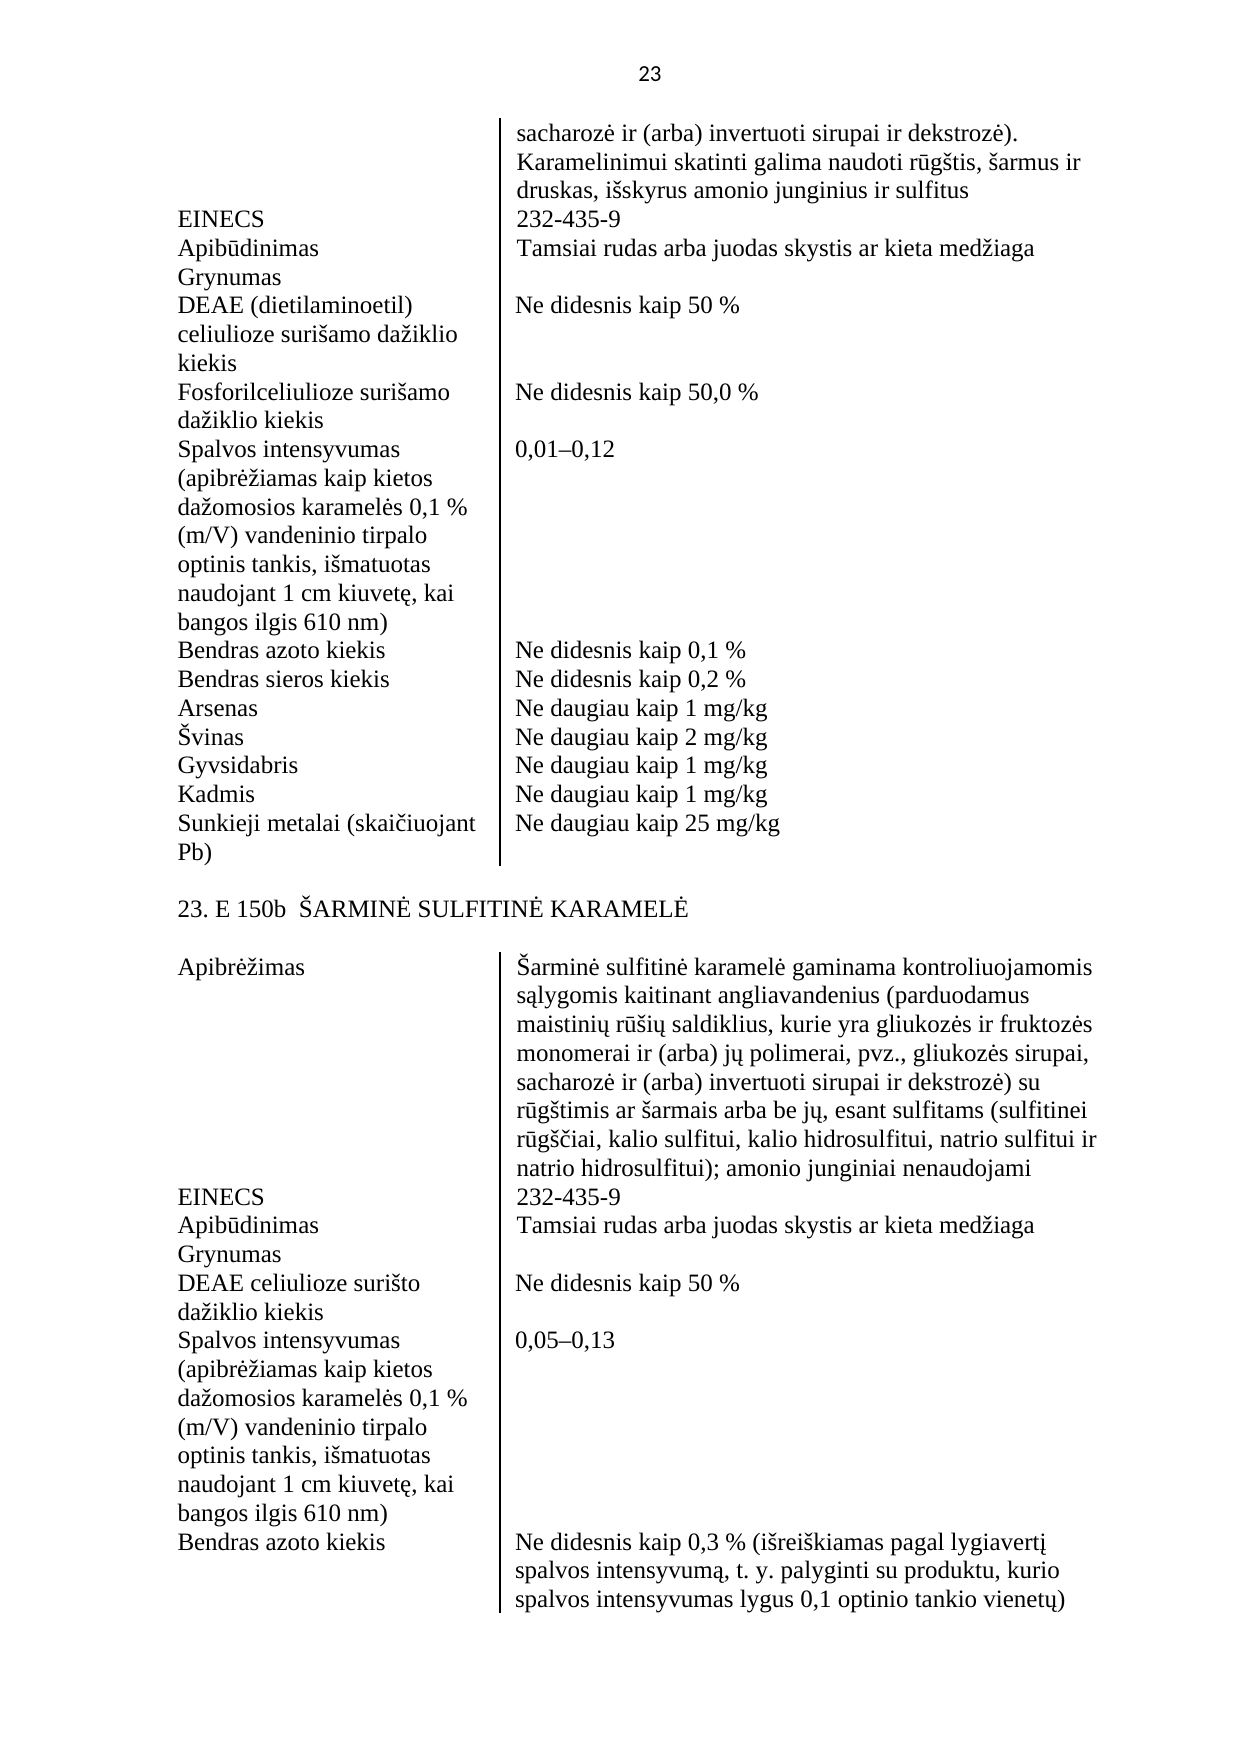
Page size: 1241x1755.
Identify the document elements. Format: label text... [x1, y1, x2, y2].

table_cell [501, 1239, 1122, 1268]
table_cell Fosforilceliulioze surišamo dažiklio kiekis [177, 377, 499, 434]
table_cell Spalvos intensyvumas (apibrėžiamas kaip kietos dažomosios karamelės 0,1 % (m/V) vandeninio tirpalo optinis tankis, išmatuotas naudojant 1 cm kiuvetę, kai bangos ilgis 610 nm) [177, 434, 499, 636]
table_cell DEAE celiulioze surišto dažiklio kiekis [177, 1268, 499, 1326]
table_cell Ne daugiau kaip 1 mg/kg [501, 751, 1122, 779]
table_cell DEAE (dietilaminoetil) celiulioze surišamo dažiklio kiekis [177, 291, 499, 377]
table_cell Ne daugiau kaip 2 mg/kg [501, 722, 1122, 751]
table_cell Grynumas [177, 1239, 499, 1268]
table_cell Ne didesnis kaip 50 % [501, 1268, 1122, 1326]
table_cell Bendras sieros kiekis [177, 664, 499, 693]
table_cell sacharozė ir (arba) invertuoti sirupai ir dekstrozė). Karamelinimui skatinti galima naudoti rūgštis, šarmus ir druskas, išskyrus amonio junginius ir sulfitus [501, 118, 1122, 204]
table_cell Ne didesnis kaip 0,3 % (išreiškiamas pagal lygiavertį spalvos intensyvumą, t. y. palyginti su produktu, kurio spalvos intensyvumas lygus 0,1 optinio tankio vienetų) [501, 1527, 1122, 1613]
table_cell Kadmis [177, 779, 499, 808]
table_cell Ne daugiau kaip 1 mg/kg [501, 693, 1122, 722]
table_cell EINECS [177, 1182, 499, 1211]
table_cell Ne daugiau kaip 1 mg/kg [501, 779, 1122, 808]
table_cell 0,05–0,13 [501, 1326, 1122, 1527]
table_cell 232-435-9 [501, 204, 1122, 233]
table_cell Gyvsidabris [177, 751, 499, 779]
table_cell 0,01–0,12 [501, 434, 1122, 636]
table_cell Švinas [177, 722, 499, 751]
table_cell Tamsiai rudas arba juodas skystis ar kieta medžiaga [501, 233, 1122, 262]
table_cell [177, 118, 499, 204]
table_cell Apibūdinimas [177, 1211, 499, 1239]
table_cell Ne didesnis kaip 50 % [501, 291, 1122, 377]
table_cell Šarminė sulfitinė karamelė gaminama kontroliuojamomis sąlygomis kaitinant angliavandenius (parduodamus maistinių rūšių saldiklius, kurie yra gliukozės ir fruktozės monomerai ir (arba) jų polimerai, pvz., gliukozės sirupai, sacharozė ir (arba) invertuoti sirupai ir dekstrozė) su rūgštimis ar šarmais arba be jų, esant sulfitams (sulfitinei rūgščiai, kalio sulfitui, kalio hidrosulfitui, natrio sulfitui ir natrio hidrosulfitui); amonio junginiai nenaudojami [501, 952, 1122, 1182]
table_cell Arsenas [177, 693, 499, 722]
table_cell 23. E 150b ŠARMINĖ SULFITINĖ KARAMELĖ [177, 866, 1122, 952]
table_cell Apibūdinimas [177, 233, 499, 262]
table_cell Ne didesnis kaip 0,1 % [501, 636, 1122, 664]
table_cell Grynumas [177, 262, 499, 291]
table_cell Tamsiai rudas arba juodas skystis ar kieta medžiaga [501, 1211, 1122, 1239]
table_cell Bendras azoto kiekis [177, 636, 499, 664]
table_cell Sunkieji metalai (skaičiuojant Pb) [177, 808, 499, 866]
table_cell Spalvos intensyvumas (apibrėžiamas kaip kietos dažomosios karamelės 0,1 % (m/V) vandeninio tirpalo optinis tankis, išmatuotas naudojant 1 cm kiuvetę, kai bangos ilgis 610 nm) [177, 1326, 499, 1527]
table_cell Apibrėžimas [177, 952, 499, 1182]
table_cell [501, 262, 1122, 291]
table_cell Ne didesnis kaip 50,0 % [501, 377, 1122, 434]
table_cell Bendras azoto kiekis [177, 1527, 499, 1613]
table_cell Ne didesnis kaip 0,2 % [501, 664, 1122, 693]
table_cell Ne daugiau kaip 25 mg/kg [501, 808, 1122, 866]
table_cell EINECS [177, 204, 499, 233]
table_cell 232-435-9 [501, 1182, 1122, 1211]
